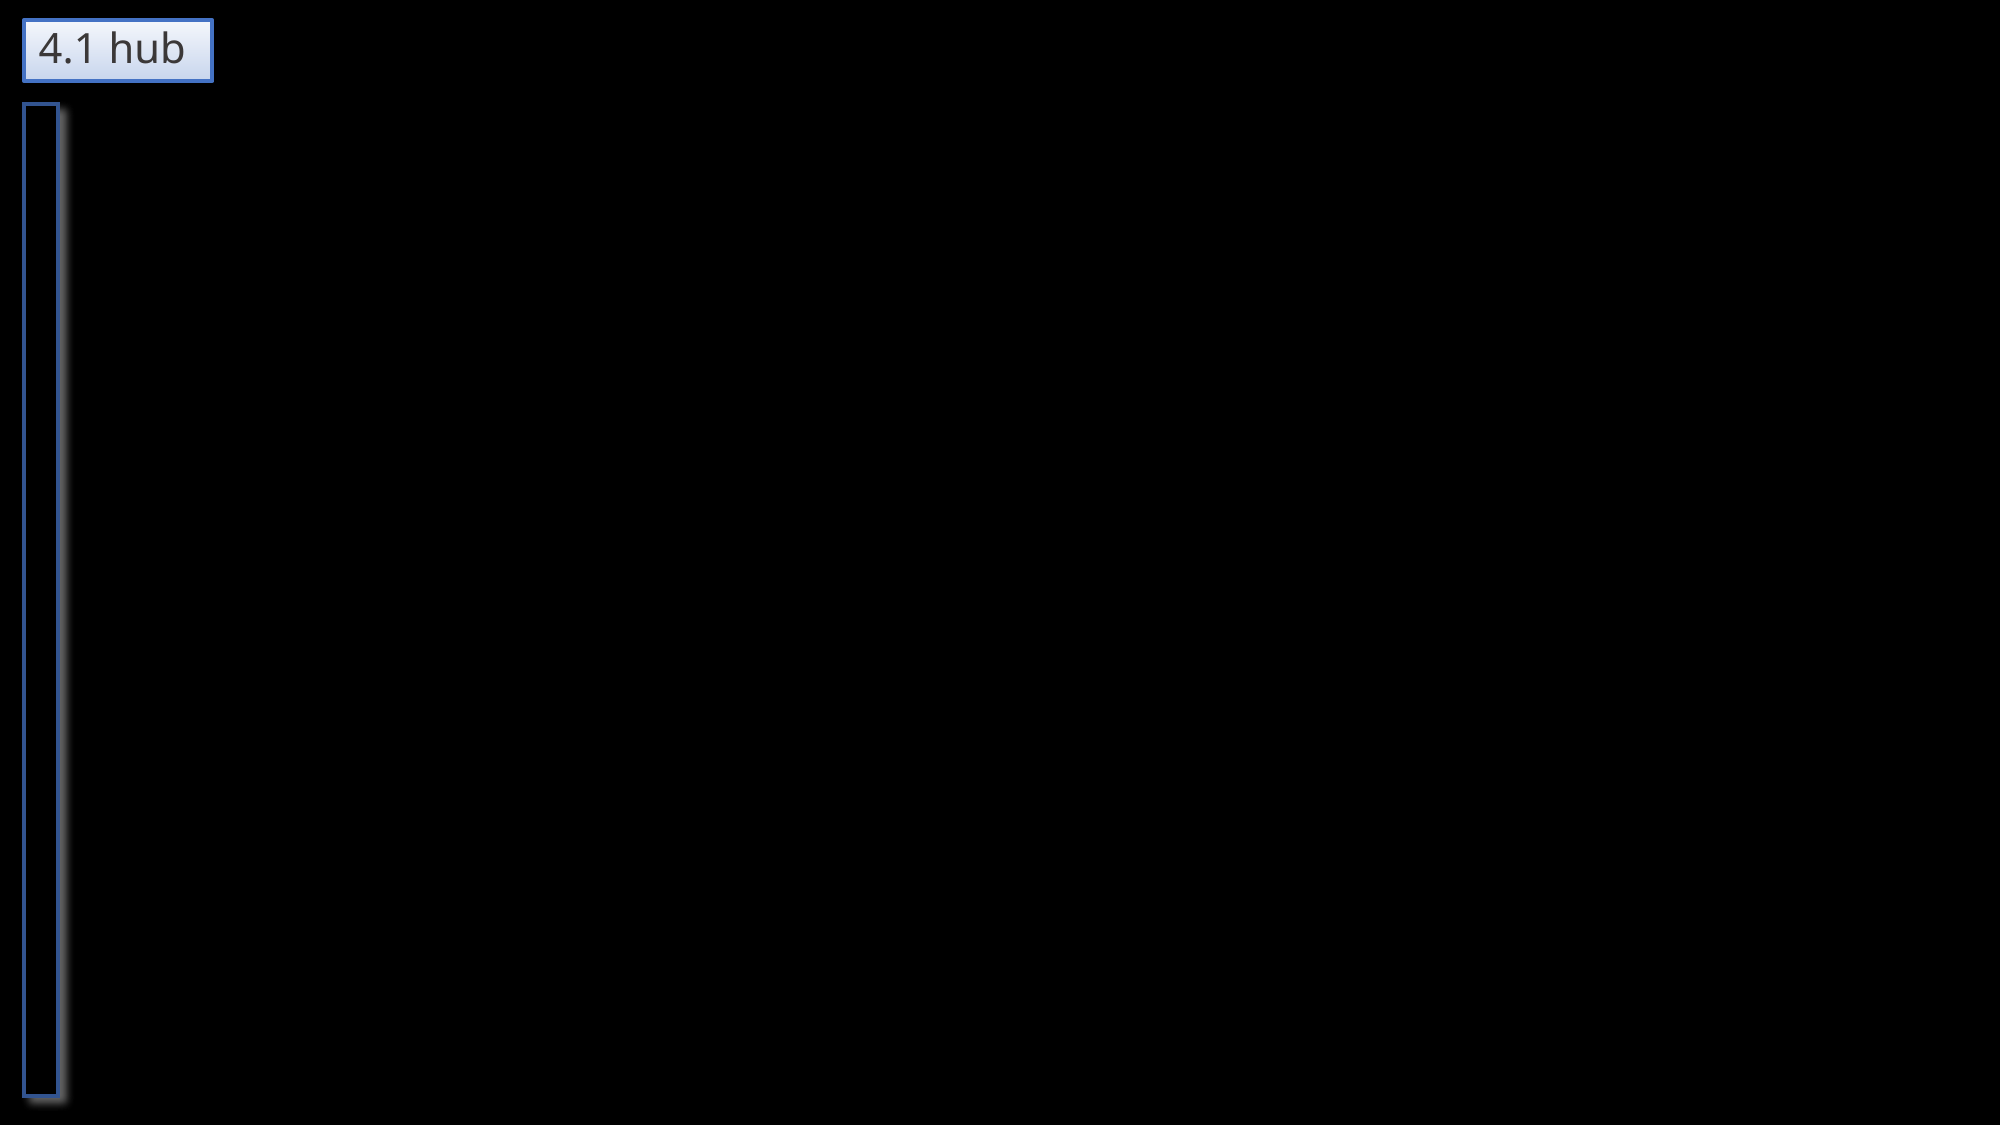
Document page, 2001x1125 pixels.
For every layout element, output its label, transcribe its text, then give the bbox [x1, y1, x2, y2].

title 4.1 hub [23, 20, 213, 81]
text_box [23, 103, 58, 1096]
